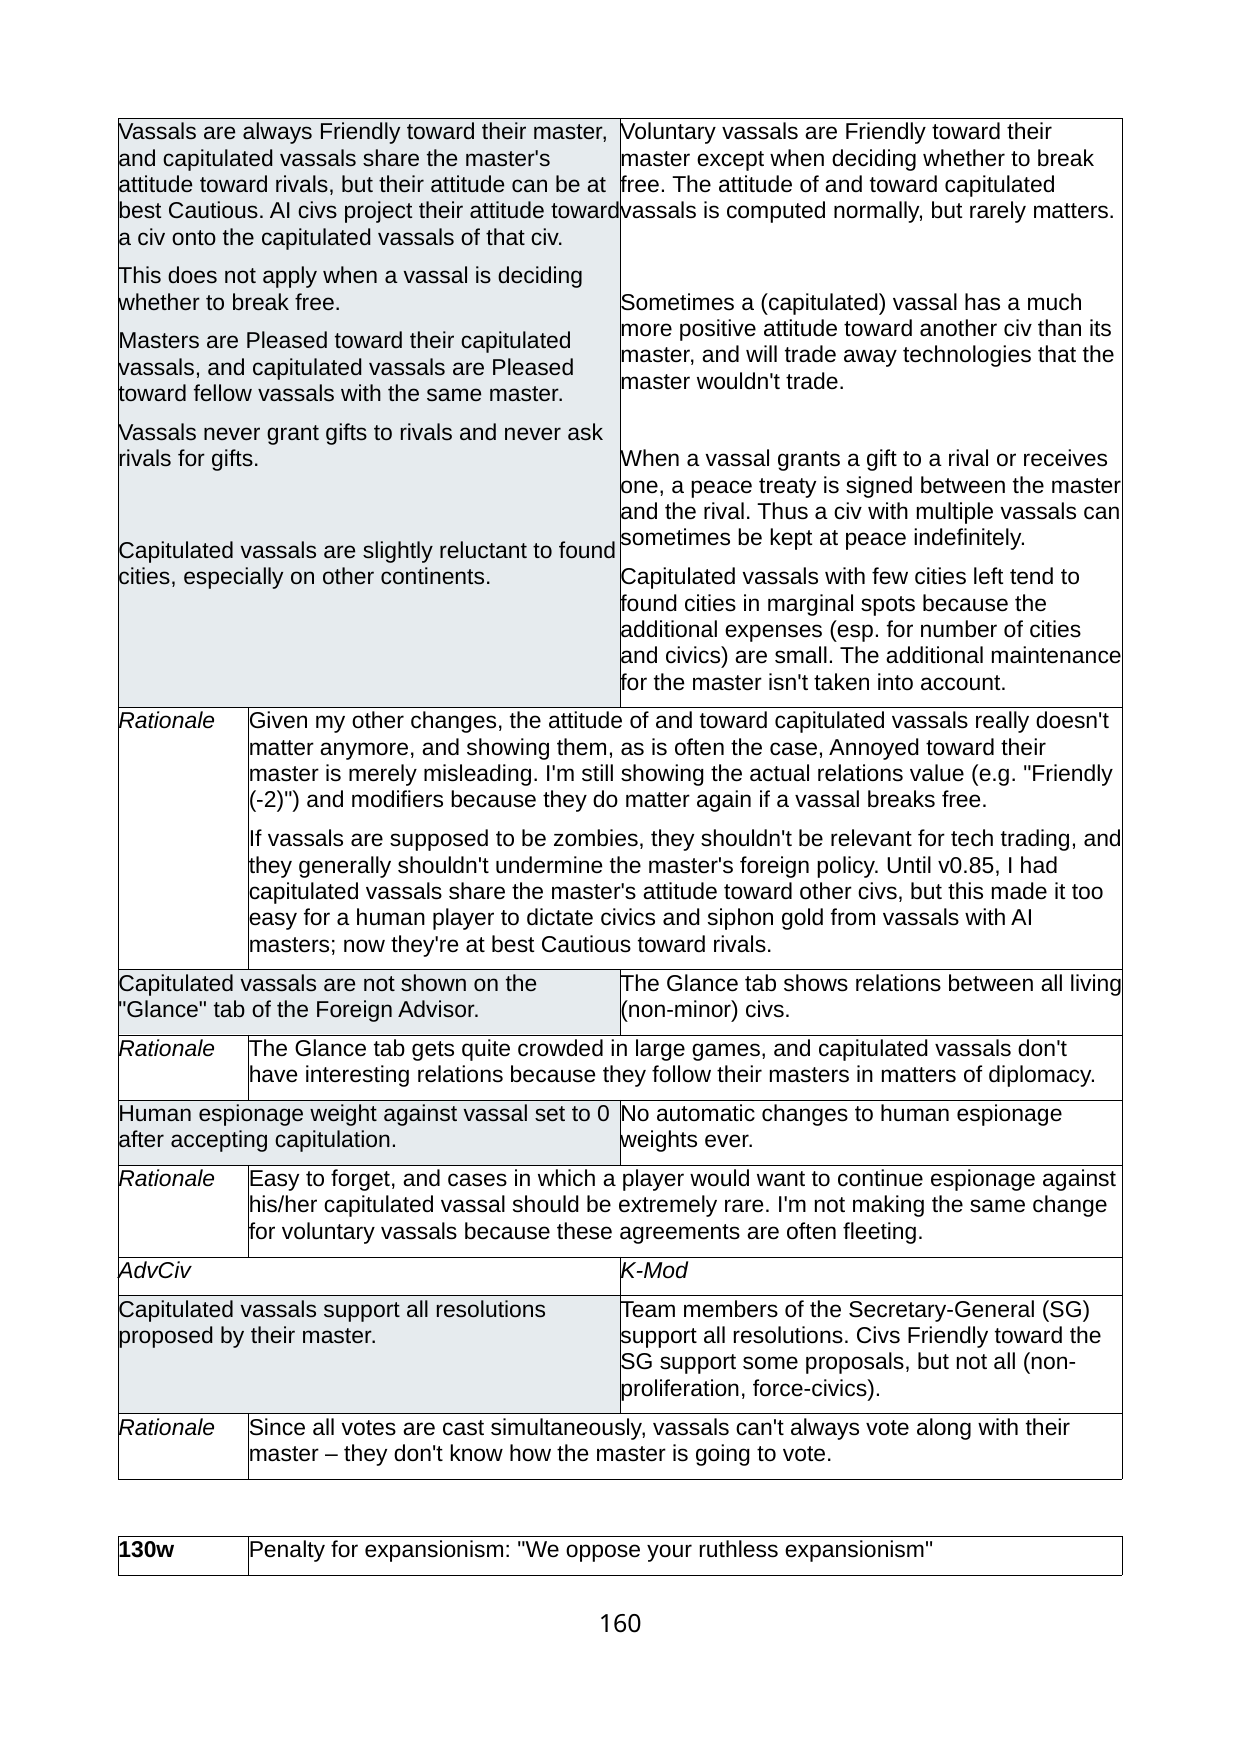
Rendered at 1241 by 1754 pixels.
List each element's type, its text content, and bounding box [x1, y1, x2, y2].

table_cell Voluntary vassals are Friendly toward their master except when deciding whether to break free. The attitude of and toward capitulated vassals is computed normally, but rarely matters. Sometimes a (capitulated) vassal has a much more positive attitude toward another civ than its master, and will trade away technologies that the master wouldn't trade. When a vassal grants a gift to a rival or receives one, a peace treaty is signed between the master and the rival. Thus a civ with multiple vassals can sometimes be kept at peace indefinitely. Capitulated vassals with few cities left tend to found cities in marginal spots because the additional expenses (esp. for number of cities and civics) are small. The additional maintenance for the master isn't taken into account. [621, 119, 1122, 707]
table_cell The Glance tab gets quite crowded in large games, and capitulated vassals don't have interesting relations because they follow their masters in matters of diplomacy. [249, 1036, 1122, 1100]
table_header 130w [119, 1537, 248, 1575]
table_cell No automatic changes to human espionage weights ever. [621, 1101, 1122, 1165]
table_cell The Glance tab shows relations between all living (non-minor) civs. [621, 970, 1122, 1034]
table_cell Rationale [119, 1036, 248, 1100]
table_cell Human espionage weight against vassal set to 0 after accepting capitulation. [119, 1101, 620, 1165]
table_cell Capitulated vassals support all resolutions proposed by their master. [119, 1296, 620, 1413]
table_cell Capitulated vassals are not shown on the "Glance" tab of the Foreign Advisor. [119, 970, 620, 1034]
table_cell Team members of the Secretary-General (SG) support all resolutions. Civs Friendly toward the SG support some proposals, but not all (non-proliferation, force-civics). [621, 1296, 1122, 1413]
table_cell Vassals are always Friendly toward their master, and capitulated vassals share the master's attitude toward rivals, but their attitude can be at best Cautious. AI civs project their attitude toward a civ onto the capitulated vassals of that civ. This does not apply when a vassal is deciding whether to break free. Masters are Pleased toward their capitulated vassals, and capitulated vassals are Pleased toward fellow vassals with the same master. Vassals never grant gifts to rivals and never ask rivals for gifts. Capitulated vassals are slightly reluctant to found cities, especially on other continents. [119, 119, 620, 707]
table_cell Rationale [119, 708, 248, 969]
table_cell Easy to forget, and cases in which a player would want to continue espionage against his/her capitulated vassal should be extremely rare. I'm not making the same change for voluntary vassals because these agreements are often fleeting. [249, 1166, 1122, 1257]
table_cell Rationale [119, 1414, 248, 1478]
table_cell Given my other changes, the attitude of and toward capitulated vassals really doesn't matter anymore, and showing them, as is often the case, Annoyed toward their master is merely misleading. I'm still showing the actual relations value (e.g. "Friendly (-2)") and modifiers because they do matter again if a vassal breaks free. If vassals are supposed to be zombies, they shouldn't be relevant for tech trading, and they generally shouldn't undermine the master's foreign policy. Until v0.85, I had capitulated vassals share the master's attitude toward other civs, but this made it too easy for a human player to dictate civics and siphon gold from vassals with AI masters; now they're at best Cautious toward rivals. [249, 708, 1122, 969]
table_cell AdvCiv [119, 1258, 620, 1295]
table_cell Rationale [119, 1166, 248, 1257]
table_cell K-Mod [621, 1258, 1122, 1295]
table_header Penalty for expansionism: "We oppose your ruthless expansionism" [249, 1537, 1122, 1575]
table_cell Since all votes are cast simultaneously, vassals can't always vote along with their master – they don't know how the master is going to vote. [249, 1414, 1122, 1478]
